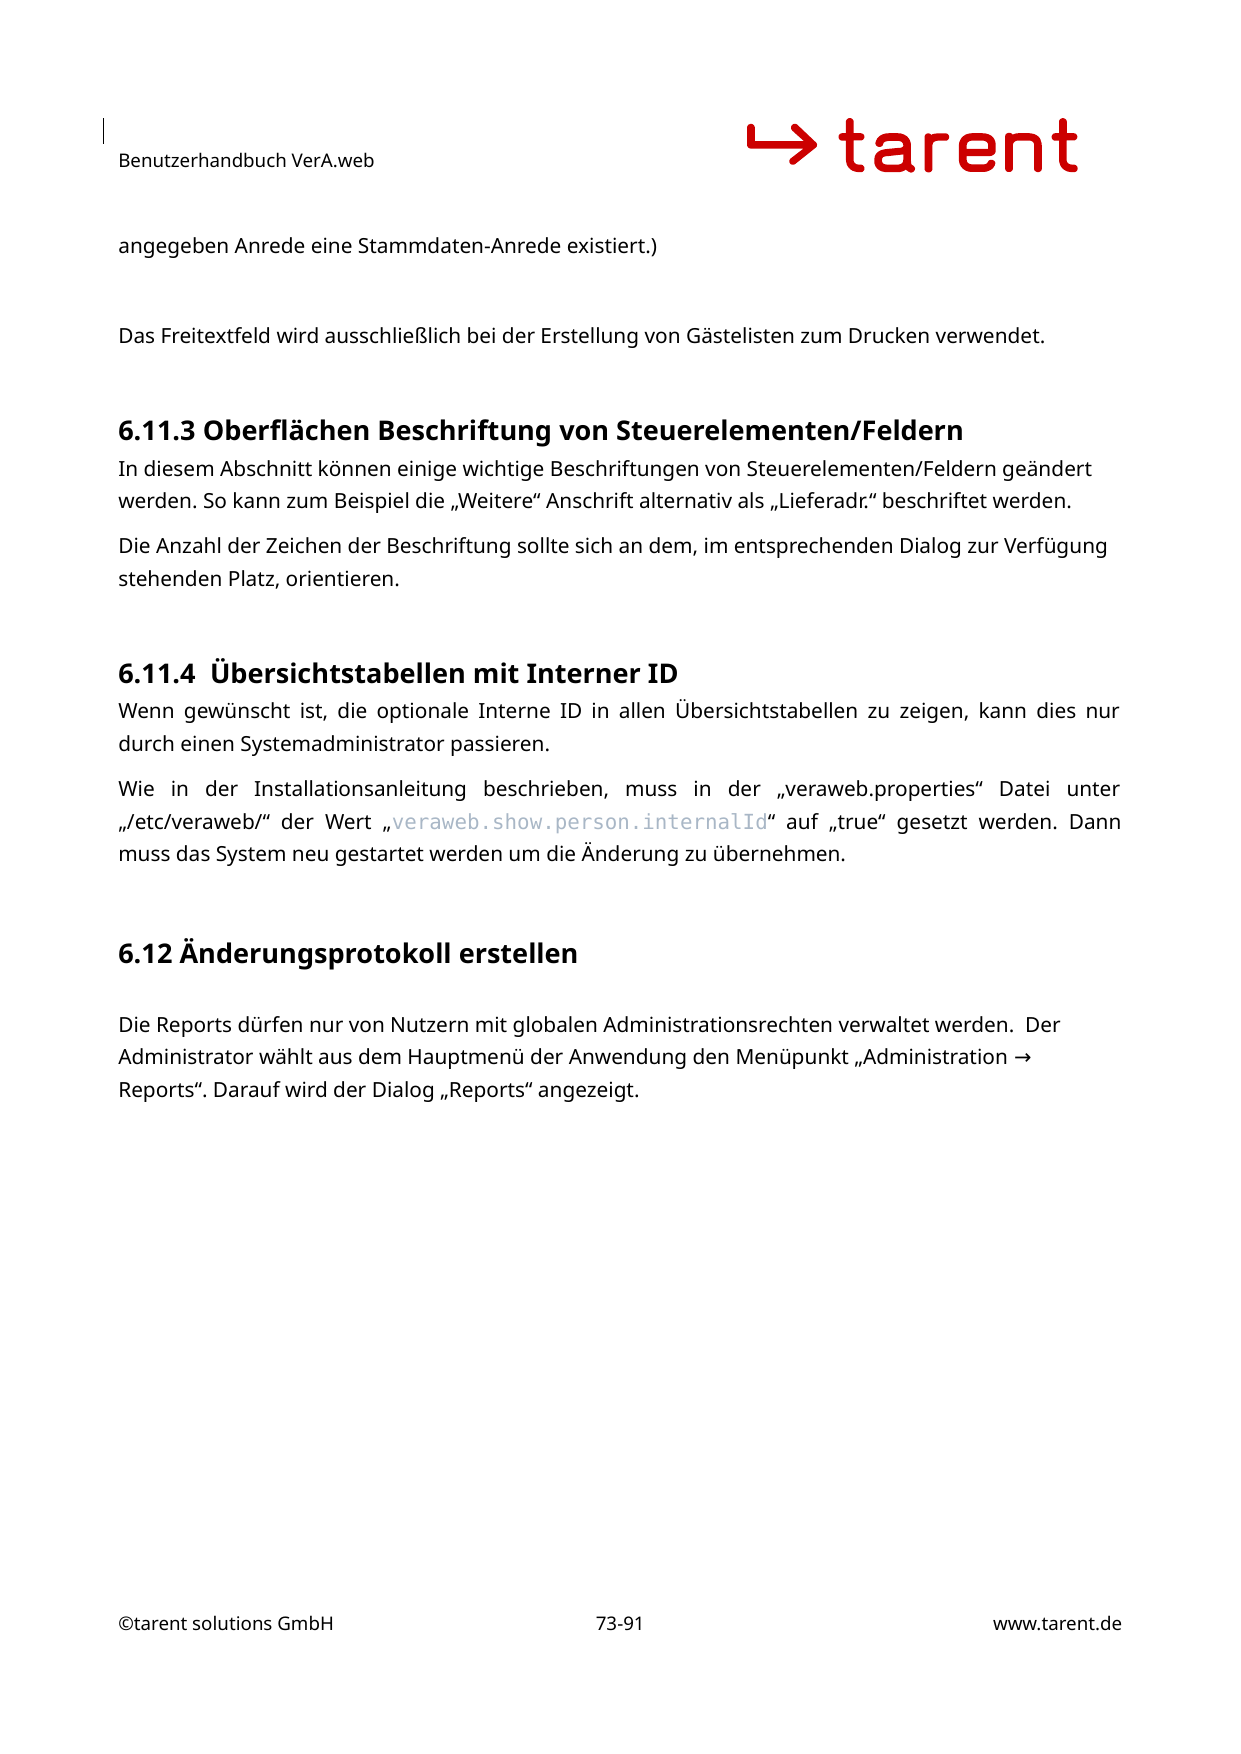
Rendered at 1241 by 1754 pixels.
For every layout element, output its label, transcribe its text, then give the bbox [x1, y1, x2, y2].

text Die Reports dürfen nur von Nutzern mit globalen Administrationsrechten verwaltet werden. Der Administrator wählt aus dem Hauptmenü der Anwendung den Menüpunkt „Administration → Reports“. Darauf wird der Dialog „Reports“ angezeigt. [118, 1010, 1122, 1103]
text In diesem Abschnitt können einige wichtige Beschriftungen von Steuerelementen/Feldern geändert werden. So kann zum Beispiel die „Weitere“ Anschrift alternativ als „Lieferadr.“ beschriftet werden. [118, 454, 1122, 515]
text Wie in der Installationsanleitung beschrieben, muss in der „veraweb.properties“ Datei unter „/etc/veraweb/“ der Wert „veraweb.show.person.internalId“ auf „true“ gesetzt werden. Dann muss das System neu gestartet werden um die Änderung zu übernehmen. [118, 774, 1122, 868]
text Die Anzahl der Zeichen der Beschriftung sollte sich an dem, im entsprechenden Dialog zur Verfügung stehenden Platz, orientieren. [118, 532, 1122, 593]
subtitle Änderungsprotokoll erstellen [118, 935, 1122, 972]
text Das Freitextfeld wird ausschließlich bei der Erstellung von Gästelisten zum Drucken verwendet. [118, 322, 1122, 350]
subtitle Übersichtstabellen mit Interner ID [118, 654, 1122, 691]
text angegeben Anrede eine Stammdaten-Anrede existiert.) [118, 232, 1122, 260]
subtitle Oberflächen Beschriftung von Steuerelementen/Feldern [118, 412, 1122, 448]
text Wenn gewünscht ist, die optionale Interne ID in allen Übersichtstabellen zu zeigen, kann dies nur durch einen Systemadministrator passieren. [118, 697, 1122, 758]
